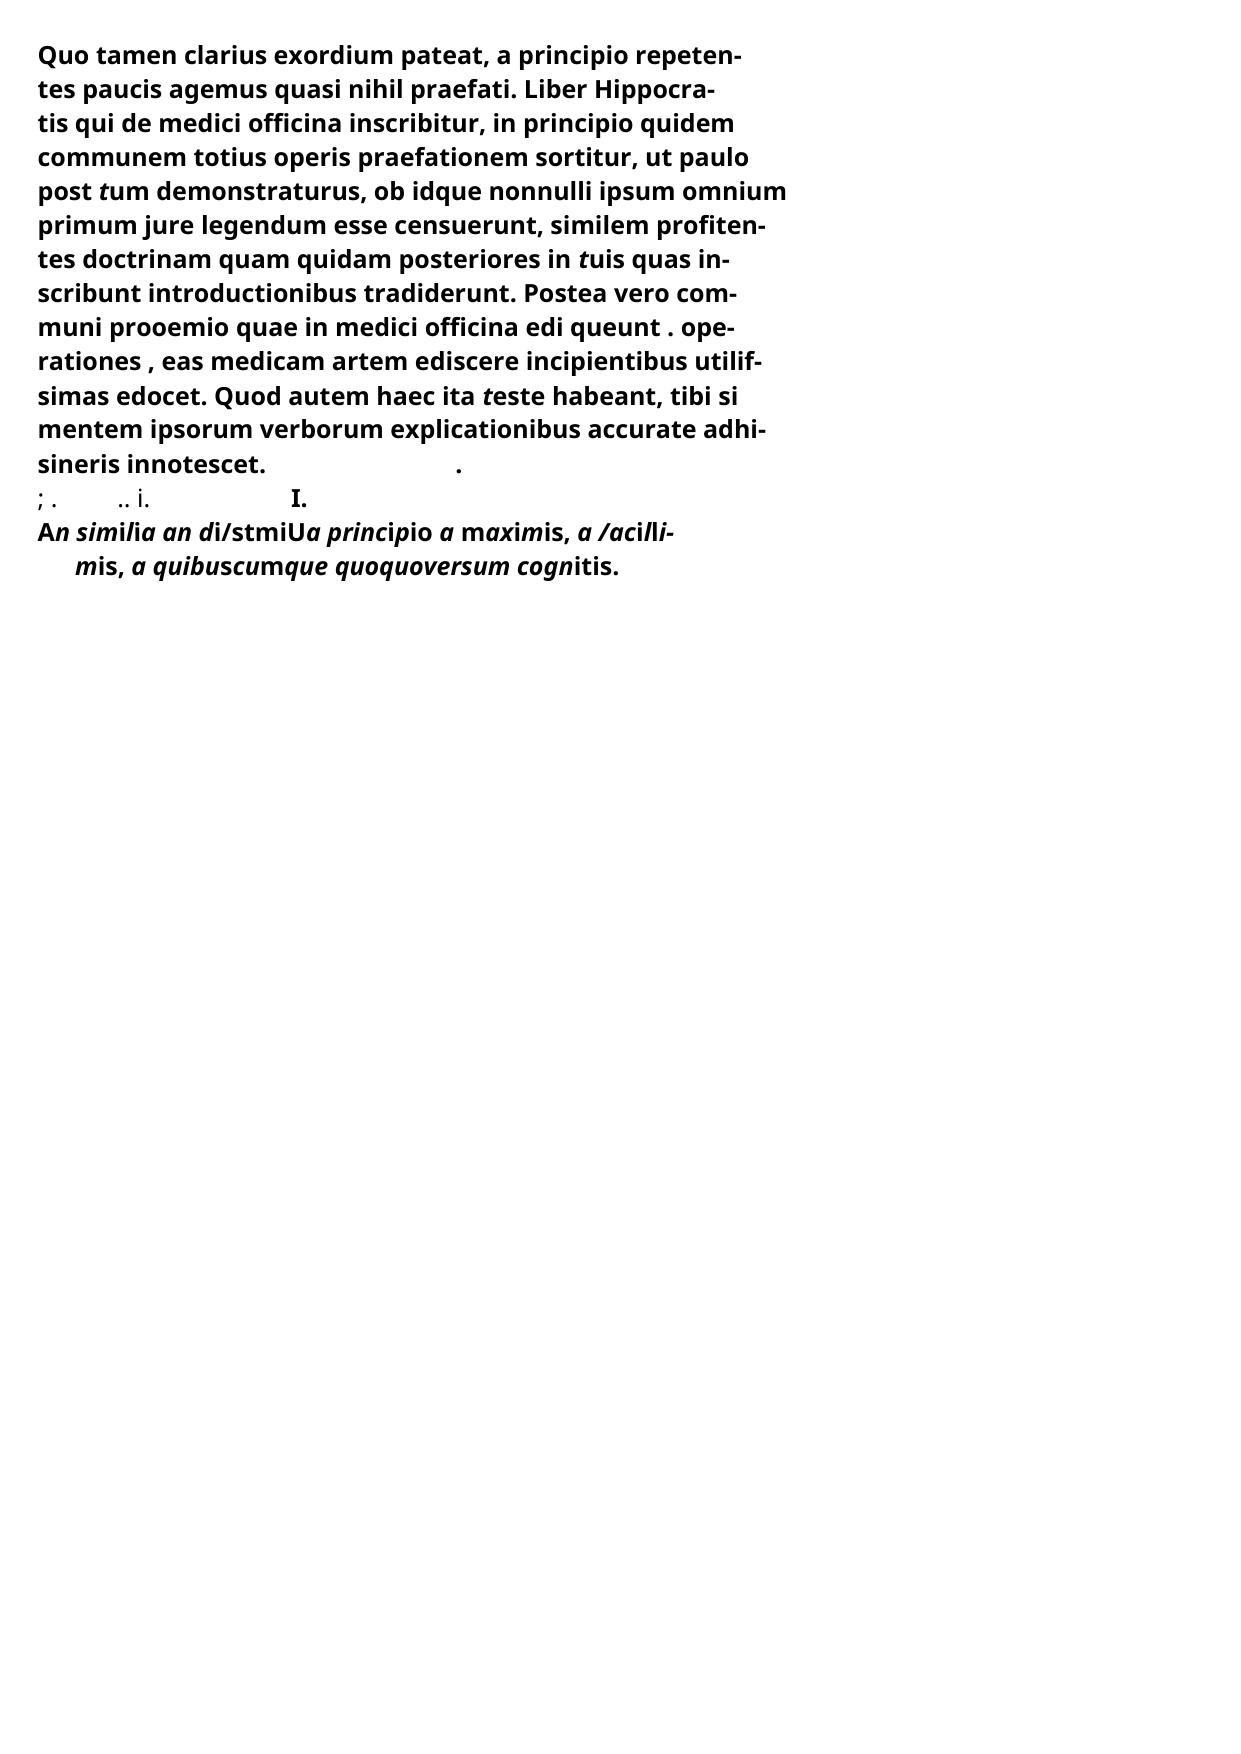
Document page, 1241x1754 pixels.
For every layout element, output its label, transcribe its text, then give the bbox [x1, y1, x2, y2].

text An similia an di/stmiUa principio a maximis, a /acilli- mis, a quibuscumque quoquoversum cognitis. [37, 514, 1203, 582]
text ; . .. i. I. [37, 480, 1203, 514]
text Quo tamen clarius exordium pateat, a principio repeten- tes paucis agemus quasi nihil praefati. Liber Hippocra- tis qui de medici officina inscribitur, in principio quidem communem totius operis praefationem sortitur, ut paulo post tum demonstraturus, ob idque nonnulli ipsum omnium primum jure legendum esse censuerunt, similem profiten- tes doctrinam quam quidam posteriores in tuis quas in- scribunt introductionibus tradiderunt. Postea vero com- muni prooemio quae in medici officina edi queunt . ope- rationes , eas medicam artem ediscere incipientibus utilif- simas edocet. Quod autem haec ita teste habeant, tibi si mentem ipsorum verborum explicationibus accurate adhi- sineris innotescet. . [37, 37, 1203, 480]
